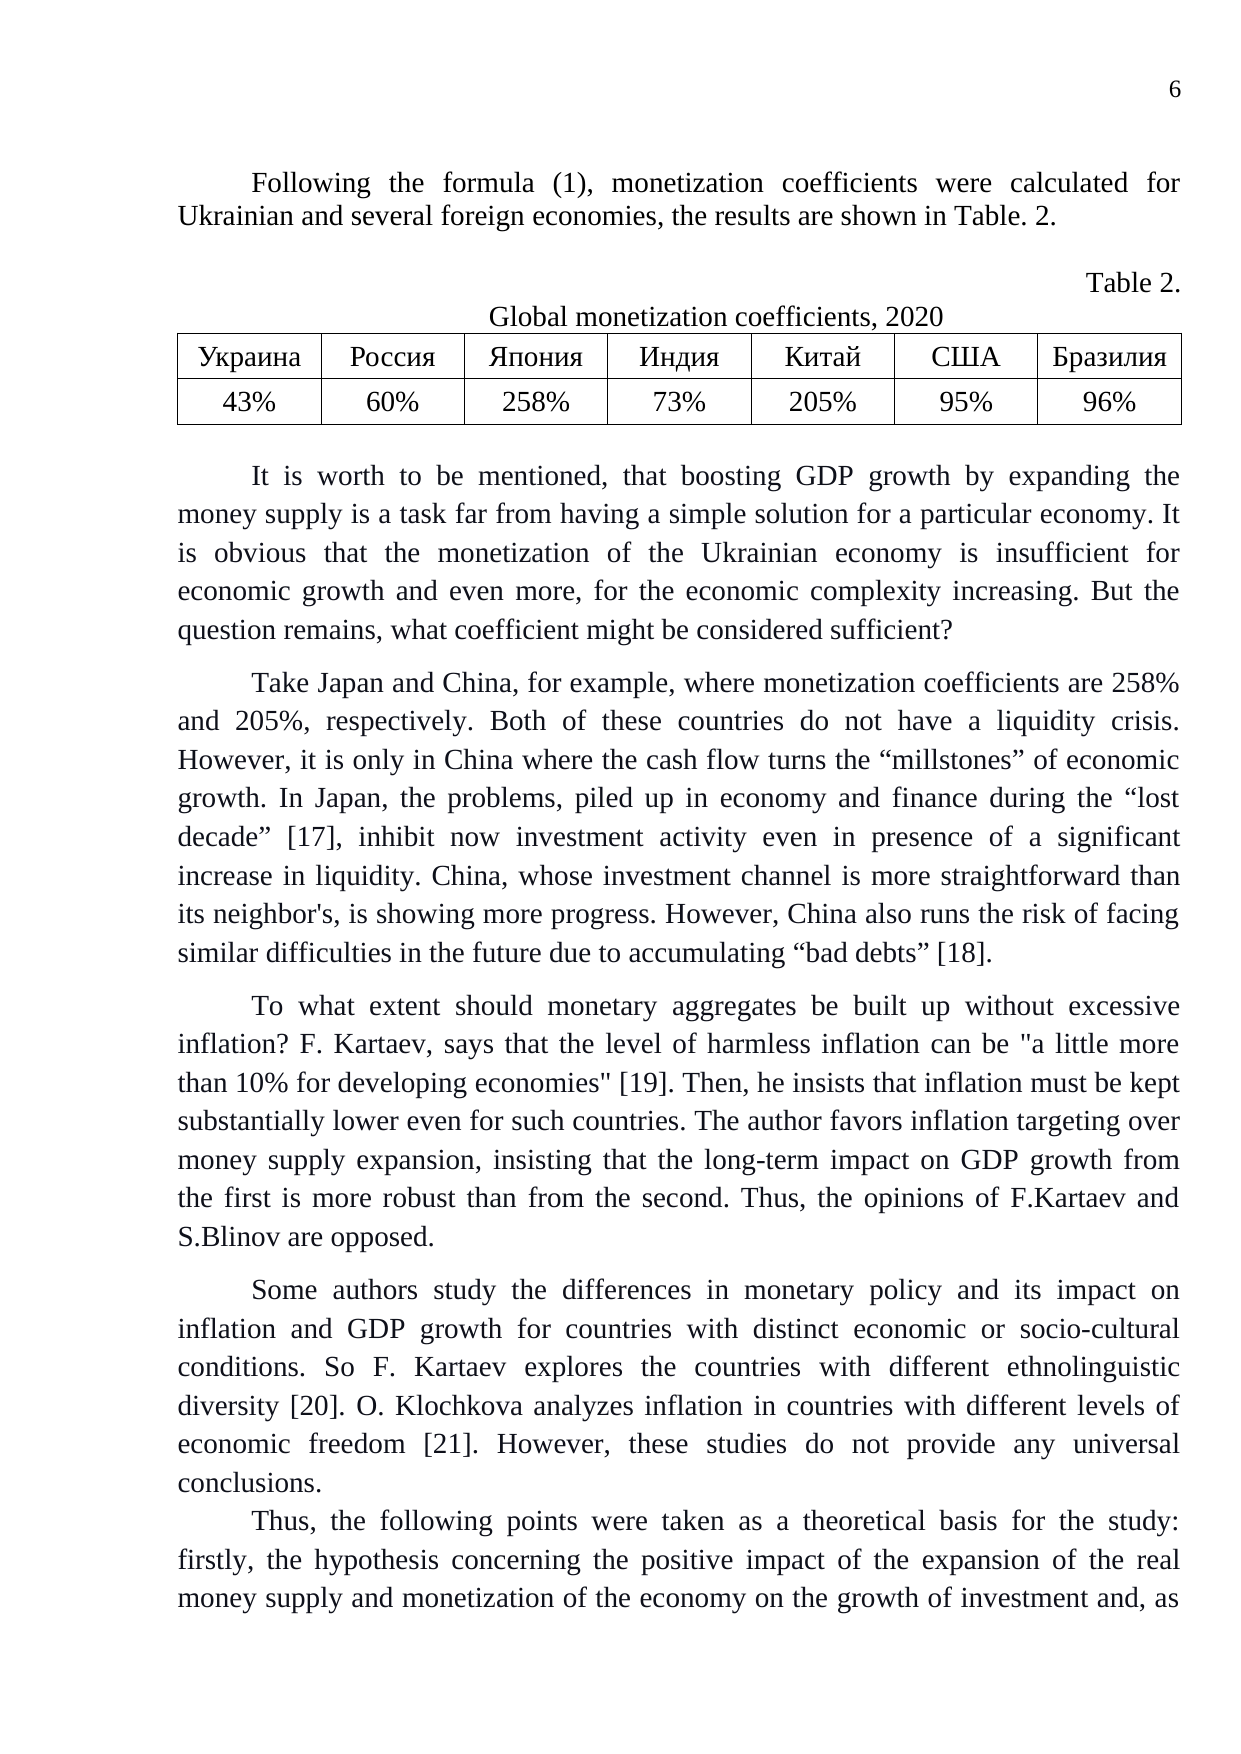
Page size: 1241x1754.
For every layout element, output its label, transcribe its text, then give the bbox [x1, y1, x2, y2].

table_header Украина [178, 334, 321, 378]
text It is worth to be mentioned, that boosting GDP growth by expanding the money supply is a task far from having a simple solution for a particular economy. It is obvious that the monetization of the Ukrainian economy is insufficient for economic growth and even more, for the economic complexity increasing. But the question remains, what coefficient might be considered sufficient? [177, 458, 1181, 645]
table_header Россия [322, 334, 464, 378]
text Take Japan and China, for example, where monetization coefficients are 258% and 205%, respectively. Both of these countries do not have a liquidity crisis. However, it is only in China where the cash flow turns the “millstones” of economic growth. In Japan, the problems, piled up in economy and finance during the “lost decade” [17], inhibit now investment activity even in presence of a significant increase in liquidity. China, whose investment channel is more straightforward than its neighbor's, is showing more progress. However, China also runs the risk of facing similar difficulties in the future due to accumulating “bad debts” [18]. [177, 665, 1181, 968]
table_cell 95% [895, 379, 1037, 424]
table_cell 258% [465, 379, 607, 424]
text Global monetization coefficients, 2020 [177, 299, 1181, 333]
table_cell 73% [608, 379, 751, 424]
table_cell 43% [178, 379, 321, 424]
text Table 2. [177, 266, 1181, 299]
table_header Япония [465, 334, 607, 378]
text Thus, the following points were taken as a theoretical basis for the study: firstly, the hypothesis concerning the positive impact of the expansion of the real money supply and monetization of the economy on the growth of investment and, as [177, 1503, 1181, 1614]
text Following the formula (1), monetization coefficients were calculated for Ukrainian and several foreign economies, the results are shown in Table. 2. [177, 165, 1181, 232]
table_header Китай [752, 334, 894, 378]
table_header США [895, 334, 1037, 378]
table_cell 205% [752, 379, 894, 424]
text To what extent should monetary aggregates be built up without excessive inflation? F. Kartaev, says that the level of harmless inflation can be "a little more than 10% for developing economies" [19]. Then, he insists that inflation must be kept substantially lower even for such countries. The author favors inflation targeting over money supply expansion, insisting that the long-term impact on GDP growth from the first is more robust than from the second. Thus, the opinions of F.Kartaev and S.Blinov are opposed. [177, 988, 1181, 1253]
text Some authors study the differences in monetary policy and its impact on inflation and GDP growth for countries with distinct economic or socio-cultural conditions. So F. Kartaev explores the countries with different ethnolinguistic diversity [20]. O. Klochkova analyzes inflation in countries with different levels of economic freedom [21]. However, these studies do not provide any universal conclusions. [177, 1272, 1181, 1498]
table_cell 60% [322, 379, 464, 424]
table_cell 96% [1038, 379, 1181, 424]
table_header Индия [608, 334, 751, 378]
table_header Бразилия [1038, 334, 1181, 378]
